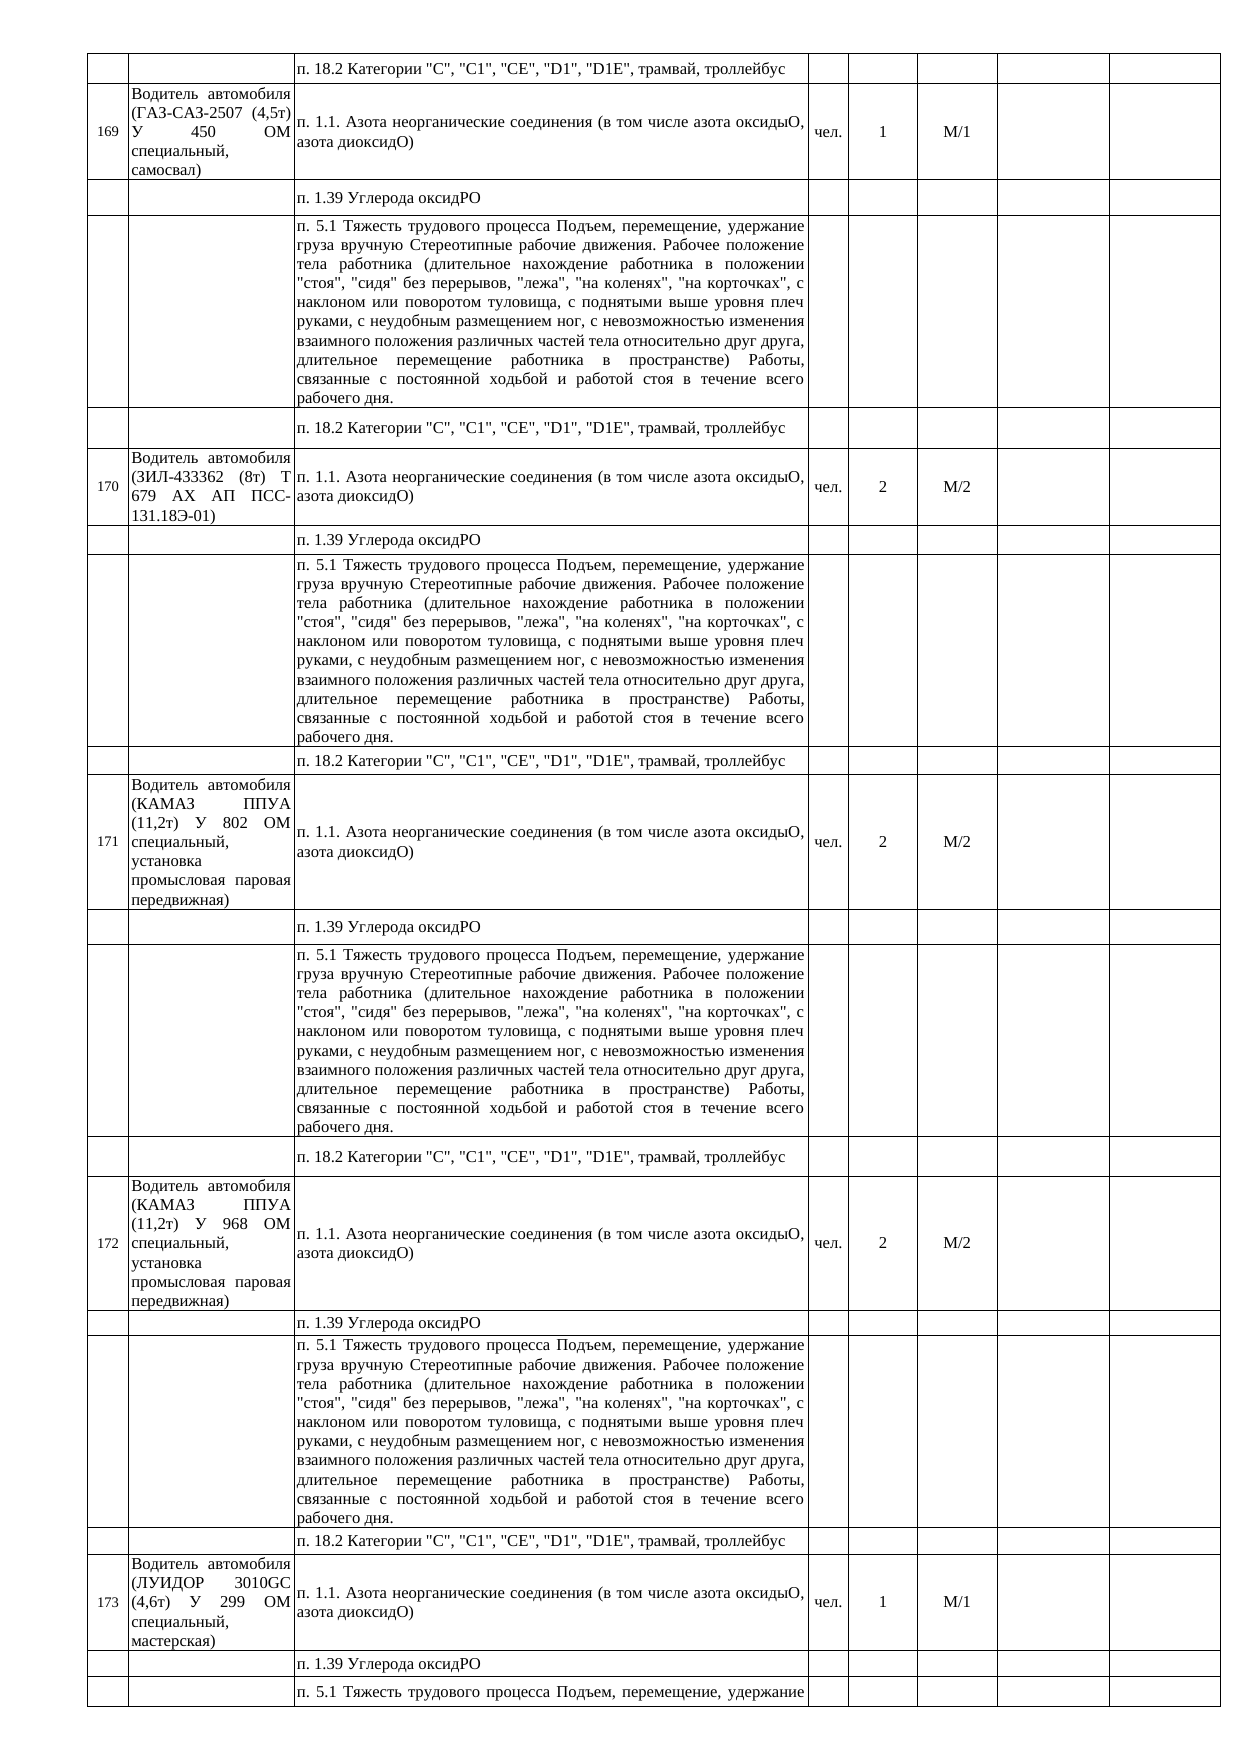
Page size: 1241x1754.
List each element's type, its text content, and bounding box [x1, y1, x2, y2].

table_cell [809, 1651, 848, 1676]
table_cell [129, 526, 294, 554]
table_cell М/2 [918, 775, 997, 908]
table_cell п. 5.1 Тяжесть трудового процесса Подъем, перемещение, удержание груза вручную Стереотипные рабочие движения. Рабочее положение тела работника (длительное нахождение работника в положении "стоя", "сидя" без перерывов, "лежа", "на коленях", "на корточках", с наклоном или поворотом туловища, с поднятыми выше уровня плеч руками, с неудобным размещением ног, с невозможностью изменения взаимного положения различных частей тела относительно друг друга, длительное перемещение работника в пространстве) Работы, связанные с постоянной ходьбой и работой стоя в течение всего рабочего дня. [295, 555, 808, 746]
table_cell М/1 [918, 84, 997, 179]
table_cell [129, 1311, 294, 1335]
table_cell чел. [809, 1555, 848, 1650]
table_cell [998, 1677, 1109, 1706]
table_cell [849, 1137, 917, 1176]
table_cell [88, 555, 128, 746]
table_cell п. 1.39 Углерода оксидРО [295, 1311, 808, 1335]
table_cell [918, 1137, 997, 1176]
table_cell [88, 216, 128, 407]
table_cell [1110, 216, 1220, 407]
table_cell [918, 1677, 997, 1706]
table_cell [809, 945, 848, 1136]
table_cell [809, 216, 848, 407]
table_cell [88, 180, 128, 215]
table_cell Водитель автомобиля (КАМАЗ ППУА (11,2т) У 968 ОМ специальный, установка промысловая паровая передвижная) [129, 1177, 294, 1310]
table_cell [849, 54, 917, 83]
table_cell [1110, 1336, 1220, 1527]
table_cell [1110, 1677, 1220, 1706]
table_cell [998, 1137, 1109, 1176]
table_cell [998, 54, 1109, 83]
table_cell п. 18.2 Категории "C", "C1", "CE", "D1", "D1E", трамвай, троллейбус [295, 1528, 808, 1554]
table_cell [849, 1311, 917, 1335]
table_cell 169 [88, 84, 128, 179]
table_cell п. 5.1 Тяжесть трудового процесса Подъем, перемещение, удержание груза вручную Стереотипные рабочие движения. Рабочее положение тела работника (длительное нахождение работника в положении "стоя", "сидя" без перерывов, "лежа", "на коленях", "на корточках", с наклоном или поворотом туловища, с поднятыми выше уровня плеч руками, с неудобным размещением ног, с невозможностью изменения взаимного положения различных частей тела относительно друг друга, длительное перемещение работника в пространстве) Работы, связанные с постоянной ходьбой и работой стоя в течение всего рабочего дня. [295, 216, 808, 407]
table_cell [1110, 180, 1220, 215]
table_cell 1 [849, 84, 917, 179]
table_cell [129, 945, 294, 1136]
table_cell [849, 1336, 917, 1527]
table_cell 172 [88, 1177, 128, 1310]
table_cell [809, 910, 848, 944]
table_cell [1110, 408, 1220, 448]
table_cell [998, 555, 1109, 746]
table_cell Водитель автомобиля (ЛУИДОР 3010GC (4,6т) У 299 ОМ специальный, мастерская) [129, 1555, 294, 1650]
table_cell п. 18.2 Категории "C", "C1", "CE", "D1", "D1E", трамвай, троллейбус [295, 408, 808, 448]
table_cell М/2 [918, 1177, 997, 1310]
table_cell [849, 1651, 917, 1676]
table_cell [849, 747, 917, 774]
table_cell п. 1.1. Азота неорганические соединения (в том числе азота оксидыО, азота диоксидО) [295, 1555, 808, 1650]
table_cell [1110, 945, 1220, 1136]
table_cell [998, 1177, 1109, 1310]
table_cell п. 1.39 Углерода оксидРО [295, 526, 808, 554]
table_cell 173 [88, 1555, 128, 1650]
table_cell п. 18.2 Категории "C", "C1", "CE", "D1", "D1E", трамвай, троллейбус [295, 1137, 808, 1176]
table_cell [918, 1651, 997, 1676]
table_cell [849, 180, 917, 215]
table_cell [998, 775, 1109, 908]
table_cell [809, 1677, 848, 1706]
table_cell [1110, 1528, 1220, 1554]
table_cell Водитель автомобиля (ЗИЛ-433362 (8т) Т 679 АХ АП ПСС-131.18Э-01) [129, 449, 294, 524]
table_cell [1110, 1177, 1220, 1310]
table_cell [129, 180, 294, 215]
table_cell [849, 945, 917, 1136]
table_cell [1110, 775, 1220, 908]
table_cell [998, 1555, 1109, 1650]
table_cell [88, 910, 128, 944]
table_cell [1110, 555, 1220, 746]
table_cell [918, 945, 997, 1136]
table_cell [1110, 1137, 1220, 1176]
table_cell [849, 1677, 917, 1706]
table_cell [998, 449, 1109, 524]
table_cell [918, 1311, 997, 1335]
table_cell п. 5.1 Тяжесть трудового процесса Подъем, перемещение, удержание груза вручную Стереотипные рабочие движения. Рабочее положение тела работника (длительное нахождение работника в положении "стоя", "сидя" без перерывов, "лежа", "на коленях", "на корточках", с наклоном или поворотом туловища, с поднятыми выше уровня плеч руками, с неудобным размещением ног, с невозможностью изменения взаимного положения различных частей тела относительно друг друга, длительное перемещение работника в пространстве) Работы, связанные с постоянной ходьбой и работой стоя в течение всего рабочего дня. [295, 1336, 808, 1527]
table_cell [129, 54, 294, 83]
table_cell [998, 1311, 1109, 1335]
table_cell [998, 84, 1109, 179]
table_cell М/1 [918, 1555, 997, 1650]
table_cell Водитель автомобиля (ГАЗ-САЗ-2507 (4,5т) У 450 ОМ специальный, самосвал) [129, 84, 294, 179]
table_cell п. 1.39 Углерода оксидРО [295, 1651, 808, 1676]
table_cell [849, 1528, 917, 1554]
table_cell [918, 54, 997, 83]
table_cell [1110, 526, 1220, 554]
table_cell [998, 945, 1109, 1136]
table_cell [1110, 54, 1220, 83]
table_cell п. 1.1. Азота неорганические соединения (в том числе азота оксидыО, азота диоксидО) [295, 1177, 808, 1310]
table_cell чел. [809, 775, 848, 908]
table_cell [849, 526, 917, 554]
table_cell 171 [88, 775, 128, 908]
table_cell [129, 1137, 294, 1176]
table_cell [918, 1336, 997, 1527]
table_cell [1110, 1555, 1220, 1650]
table_cell п. 18.2 Категории "C", "C1", "CE", "D1", "D1E", трамвай, троллейбус [295, 747, 808, 774]
table_cell п. 1.1. Азота неорганические соединения (в том числе азота оксидыО, азота диоксидО) [295, 449, 808, 524]
table_cell [129, 555, 294, 746]
table_cell [998, 216, 1109, 407]
table_cell [918, 180, 997, 215]
table_cell [129, 747, 294, 774]
table_cell 170 [88, 449, 128, 524]
table_cell чел. [809, 84, 848, 179]
table_cell 2 [849, 449, 917, 524]
table_cell п. 5.1 Тяжесть трудового процесса Подъем, перемещение, удержание [295, 1677, 808, 1706]
table_cell п. 1.1. Азота неорганические соединения (в том числе азота оксидыО, азота диоксидО) [295, 84, 808, 179]
table_cell 2 [849, 1177, 917, 1310]
table_cell [129, 216, 294, 407]
table_cell [809, 180, 848, 215]
table_cell [1110, 1311, 1220, 1335]
table_cell [918, 216, 997, 407]
table_cell 1 [849, 1555, 917, 1650]
table_cell [849, 555, 917, 746]
table_cell п. 5.1 Тяжесть трудового процесса Подъем, перемещение, удержание груза вручную Стереотипные рабочие движения. Рабочее положение тела работника (длительное нахождение работника в положении "стоя", "сидя" без перерывов, "лежа", "на коленях", "на корточках", с наклоном или поворотом туловища, с поднятыми выше уровня плеч руками, с неудобным размещением ног, с невозможностью изменения взаимного положения различных частей тела относительно друг друга, длительное перемещение работника в пространстве) Работы, связанные с постоянной ходьбой и работой стоя в течение всего рабочего дня. [295, 945, 808, 1136]
table_cell [129, 1528, 294, 1554]
table_cell чел. [809, 1177, 848, 1310]
table_cell [88, 408, 128, 448]
table_cell [129, 1677, 294, 1706]
table_cell [809, 526, 848, 554]
table_cell [918, 526, 997, 554]
table_cell [88, 1677, 128, 1706]
table_cell [88, 945, 128, 1136]
table_cell [998, 747, 1109, 774]
table_cell [88, 1137, 128, 1176]
table_cell [998, 408, 1109, 448]
table_cell [88, 54, 128, 83]
table_cell 2 [849, 775, 917, 908]
table_cell [809, 747, 848, 774]
table_cell [129, 408, 294, 448]
table_cell [1110, 747, 1220, 774]
table_cell [998, 180, 1109, 215]
table_cell [809, 1137, 848, 1176]
table_cell [129, 1336, 294, 1527]
table_cell Водитель автомобиля (КАМАЗ ППУА (11,2т) У 802 ОМ специальный, установка промысловая паровая передвижная) [129, 775, 294, 908]
table_cell [918, 555, 997, 746]
table_cell [998, 1528, 1109, 1554]
table_cell [1110, 84, 1220, 179]
table_cell [809, 1336, 848, 1527]
table_cell п. 1.39 Углерода оксидРО [295, 910, 808, 944]
table_cell [998, 910, 1109, 944]
table_cell п. 18.2 Категории "C", "C1", "CE", "D1", "D1E", трамвай, троллейбус [295, 54, 808, 83]
table_cell [849, 216, 917, 407]
table_cell п. 1.1. Азота неорганические соединения (в том числе азота оксидыО, азота диоксидО) [295, 775, 808, 908]
table_cell [129, 1651, 294, 1676]
table_cell [88, 1528, 128, 1554]
table_cell [918, 747, 997, 774]
table_cell [88, 1336, 128, 1527]
table_cell [849, 408, 917, 448]
table_cell [918, 408, 997, 448]
table_cell [129, 910, 294, 944]
table_cell чел. [809, 449, 848, 524]
table_cell [809, 1311, 848, 1335]
table_cell [809, 54, 848, 83]
table_cell [998, 1651, 1109, 1676]
table_cell [88, 1311, 128, 1335]
table_cell [88, 526, 128, 554]
table_cell [1110, 449, 1220, 524]
table_cell [809, 408, 848, 448]
table_cell [88, 1651, 128, 1676]
table_cell М/2 [918, 449, 997, 524]
table_cell [998, 526, 1109, 554]
table_cell [998, 1336, 1109, 1527]
table_cell п. 1.39 Углерода оксидРО [295, 180, 808, 215]
table_cell [849, 910, 917, 944]
table_cell [809, 1528, 848, 1554]
table_cell [918, 1528, 997, 1554]
table_cell [1110, 910, 1220, 944]
table_cell [1110, 1651, 1220, 1676]
table_cell [809, 555, 848, 746]
table_cell [88, 747, 128, 774]
table_cell [918, 910, 997, 944]
